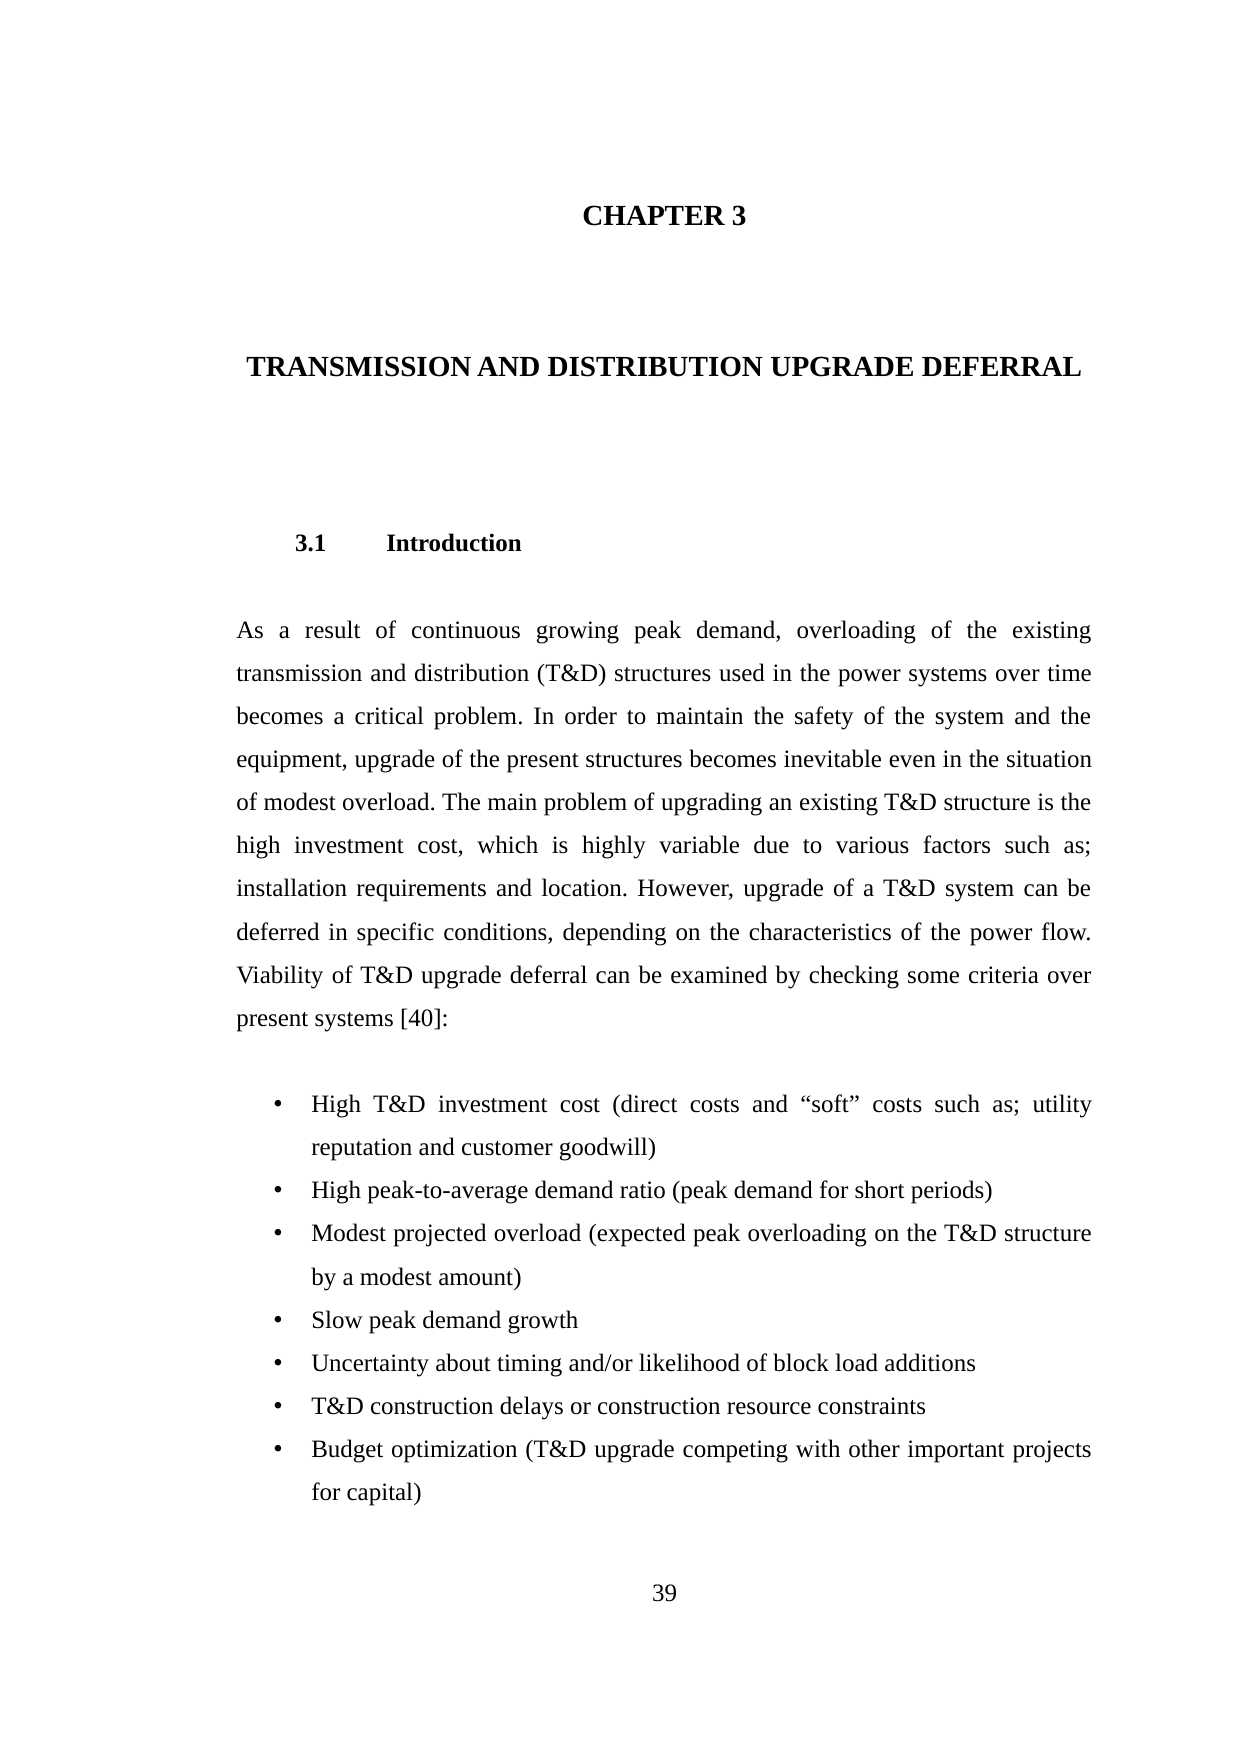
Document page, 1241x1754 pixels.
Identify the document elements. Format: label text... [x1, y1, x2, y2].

list Budget optimization (T&D upgrade competing with other important projects for capital) [273, 1434, 1093, 1506]
subtitle TRANSMISSION AND DISTRIBUTION UPGRADE DEFERRAL [236, 349, 1093, 382]
list Slow peak demand growth [273, 1305, 1093, 1333]
list Introduction [236, 528, 1093, 557]
list High T&D investment cost (direct costs and “soft” costs such as; utility reputation and customer goodwill) [273, 1089, 1093, 1161]
list T&D construction delays or construction resource constraints [273, 1391, 1093, 1420]
list Uncertainty about timing and/or likelihood of block load additions [273, 1348, 1093, 1377]
text As a result of continuous growing peak demand, overloading of the existing transmission and distribution (T&D) structures used in the power systems over time becomes a critical problem. In order to maintain the safety of the system and the equipment, upgrade of the present structures becomes inevitable even in the situation of modest overload. The main problem of upgrading an existing T&D structure is the high investment cost, which is highly variable due to various factors such as; installation requirements and location. However, upgrade of a T&D system can be deferred in specific conditions, depending on the characteristics of the power flow. Viability of T&D upgrade deferral can be examined by checking some criteria over present systems [40]: [236, 615, 1093, 1032]
list High peak-to-average demand ratio (peak demand for short periods) [273, 1175, 1093, 1204]
list Modest projected overload (expected peak overloading on the T&D structure by a modest amount) [273, 1218, 1093, 1290]
